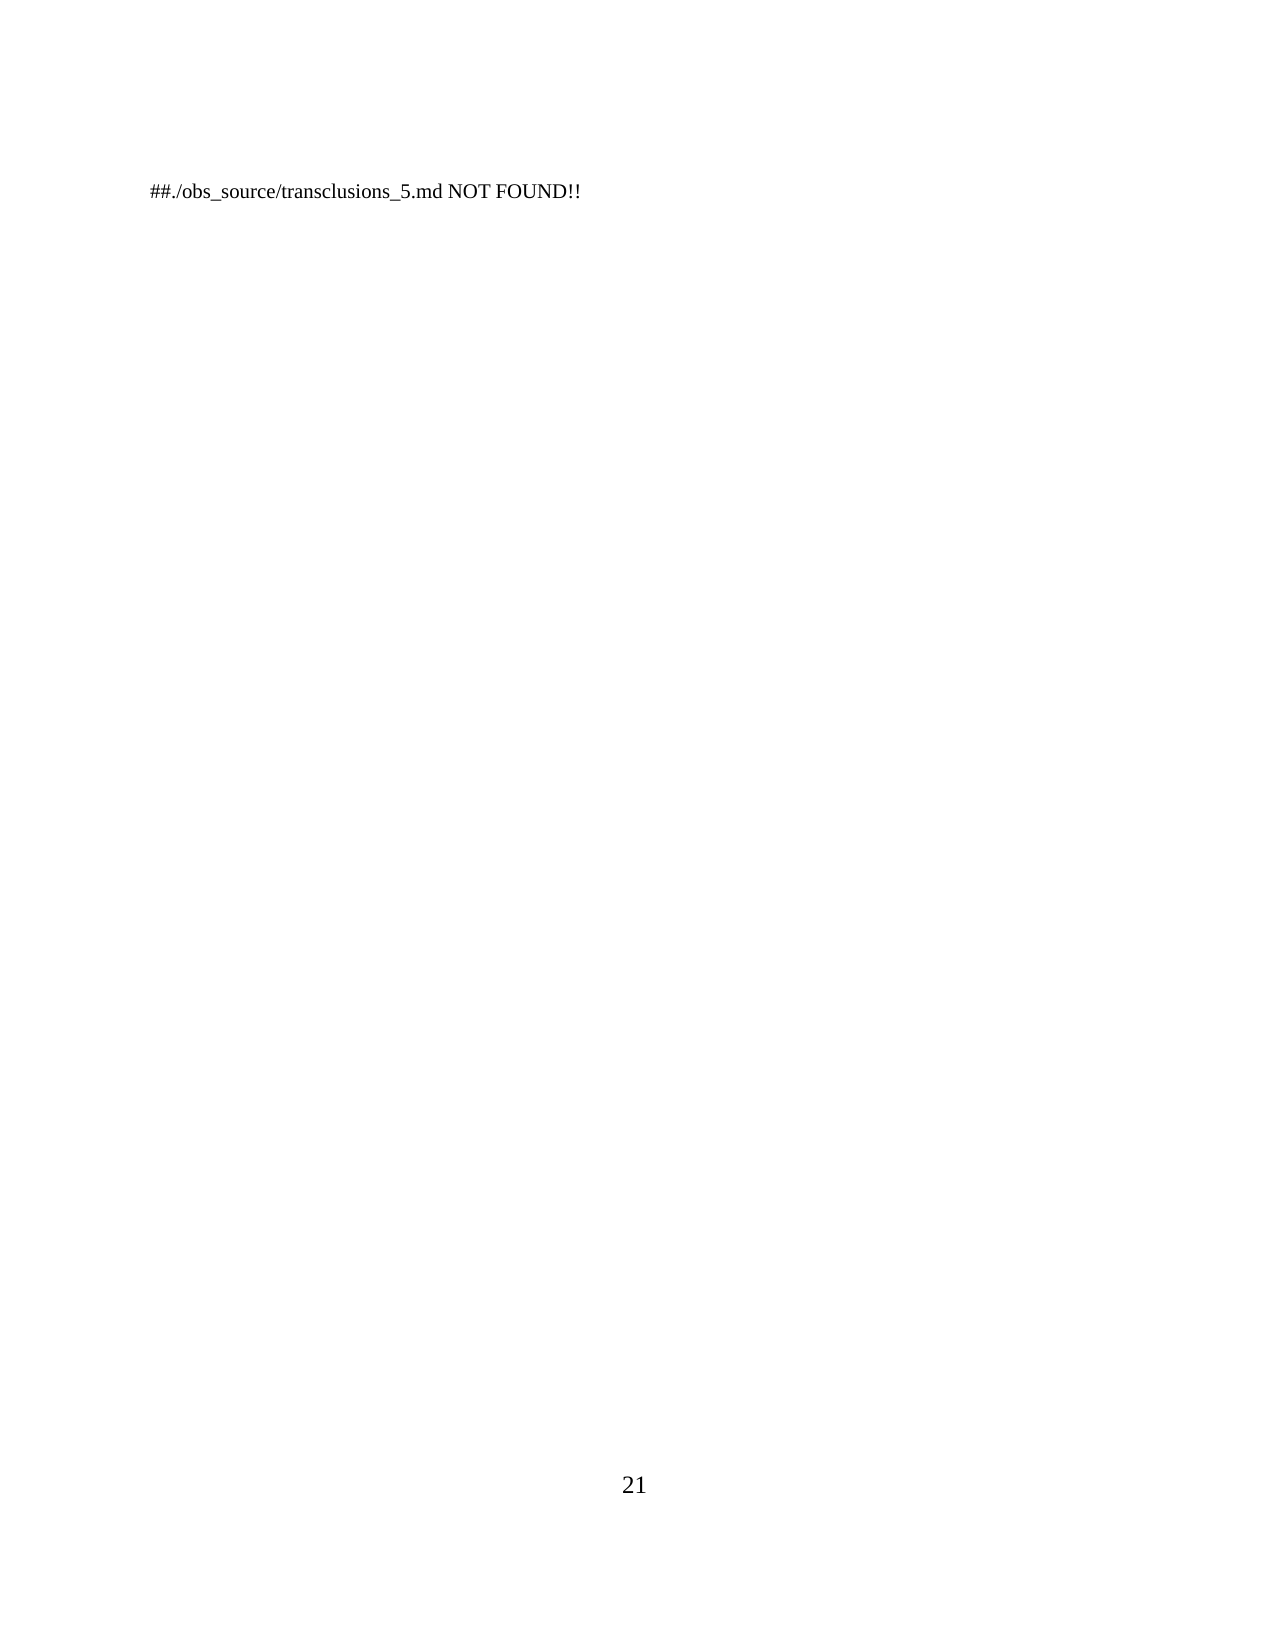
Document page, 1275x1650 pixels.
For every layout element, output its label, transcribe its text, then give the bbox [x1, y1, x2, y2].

text ##./obs_source/transclusions_5.md NOT FOUND!! [150, 179, 1125, 203]
